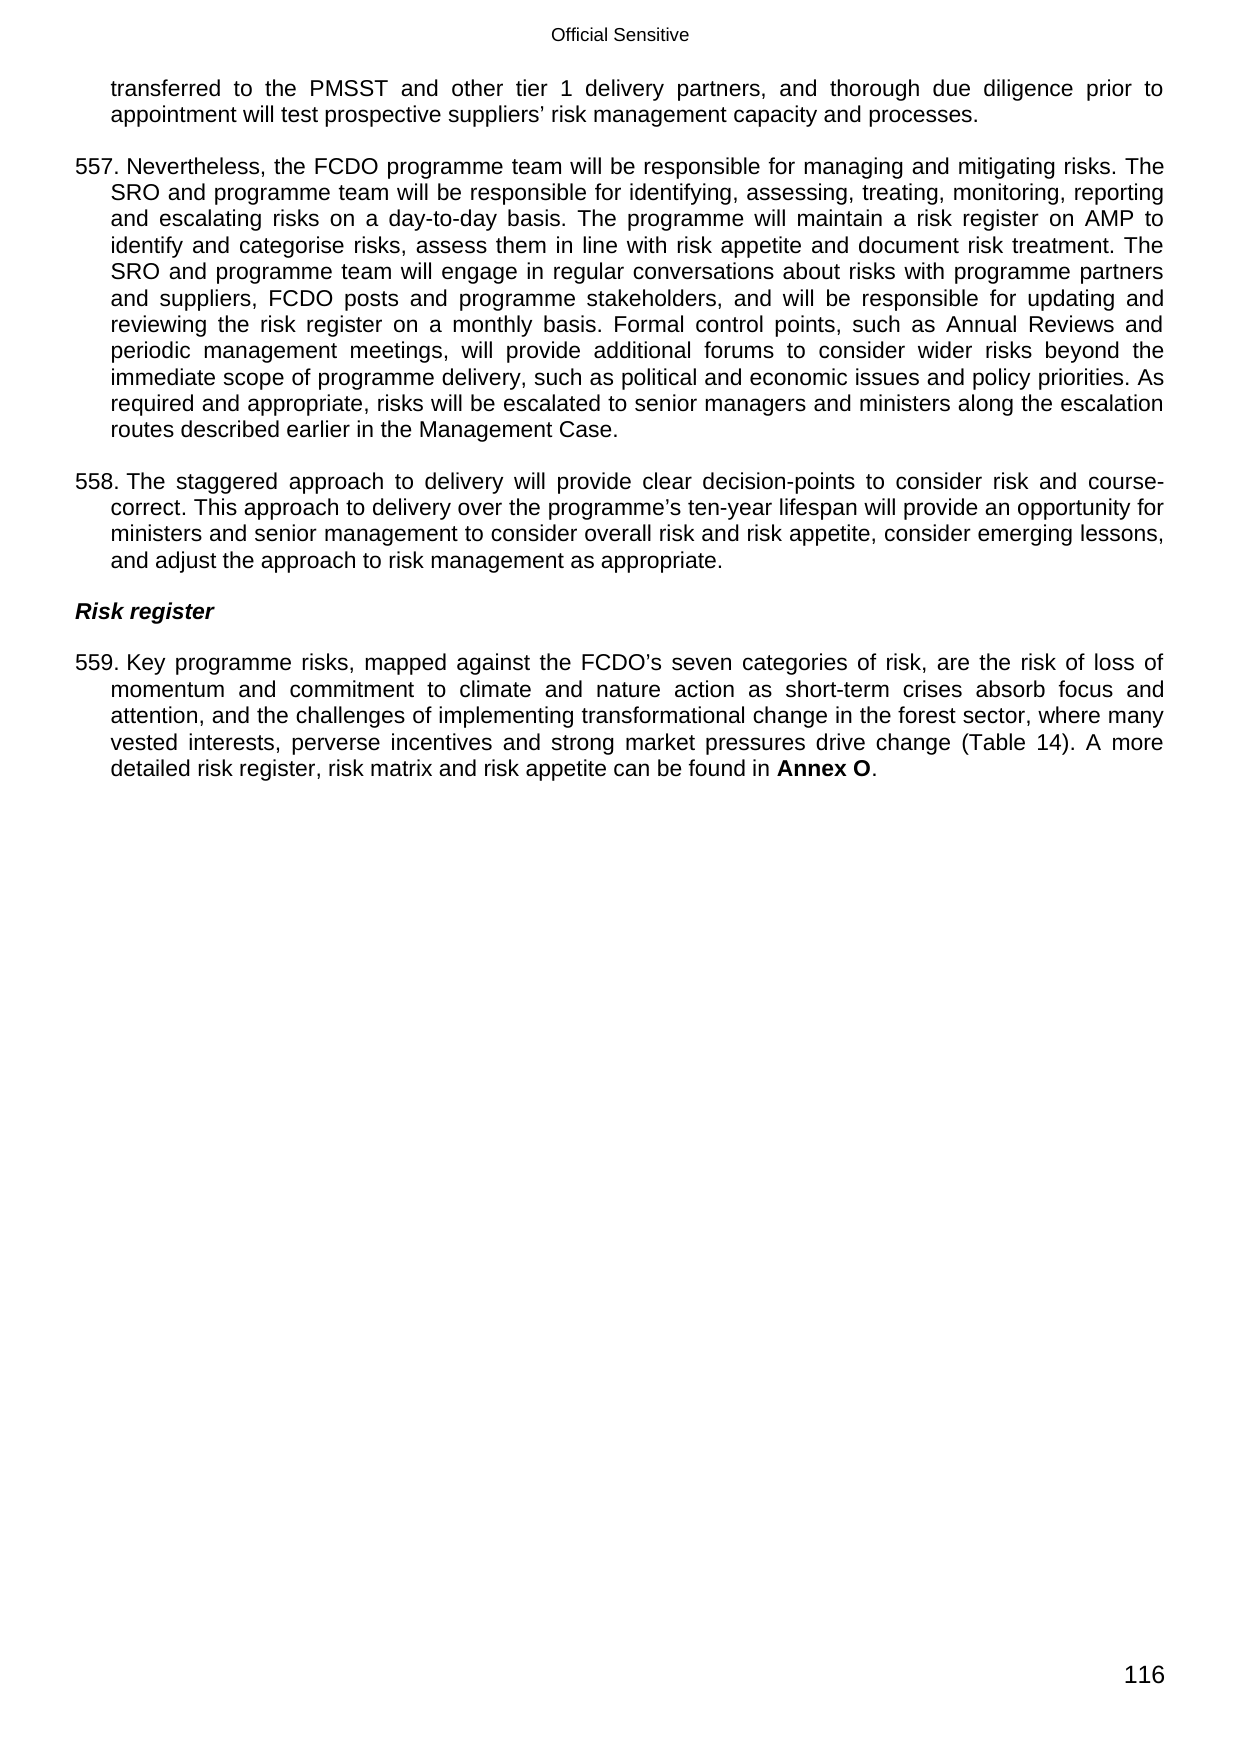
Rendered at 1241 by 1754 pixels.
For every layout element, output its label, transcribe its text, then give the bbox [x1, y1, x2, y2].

subtitle Risk register [75, 598, 1165, 624]
list The staggered approach to delivery will provide clear decision-points to consider risk and course-correct. This approach to delivery over the programme’s ten-year lifespan will provide an opportunity for ministers and senior management to consider overall risk and risk appetite, consider emerging lessons, and adjust the approach to risk management as appropriate. [75, 468, 1165, 573]
list Key programme risks, mapped against the FCDO’s seven categories of risk, are the risk of loss of momentum and commitment to climate and nature action as short-term crises absorb focus and attention, and the challenges of implementing transformational change in the forest sector, where many vested interests, perverse incentives and strong market pressures drive change (Table 14). A more detailed risk register, risk matrix and risk appetite can be found in Annex O. [75, 649, 1165, 781]
list transferred to the PMSST and other tier 1 delivery partners, and thorough due diligence prior to appointment will test prospective suppliers’ risk management capacity and processes. [75, 75, 1165, 128]
list Nevertheless, the FCDO programme team will be responsible for managing and mitigating risks. The SRO and programme team will be responsible for identifying, assessing, treating, monitoring, reporting and escalating risks on a day-to-day basis. The programme will maintain a risk register on AMP to identify and categorise risks, assess them in line with risk appetite and document risk treatment. The SRO and programme team will engage in regular conversations about risks with programme partners and suppliers, FCDO posts and programme stakeholders, and will be responsible for updating and reviewing the risk register on a monthly basis. Formal control points, such as Annual Reviews and periodic management meetings, will provide additional forums to consider wider risks beyond the immediate scope of programme delivery, such as political and economic issues and policy priorities. As required and appropriate, risks will be escalated to senior managers and ministers along the escalation routes described earlier in the Management Case. [75, 153, 1165, 443]
